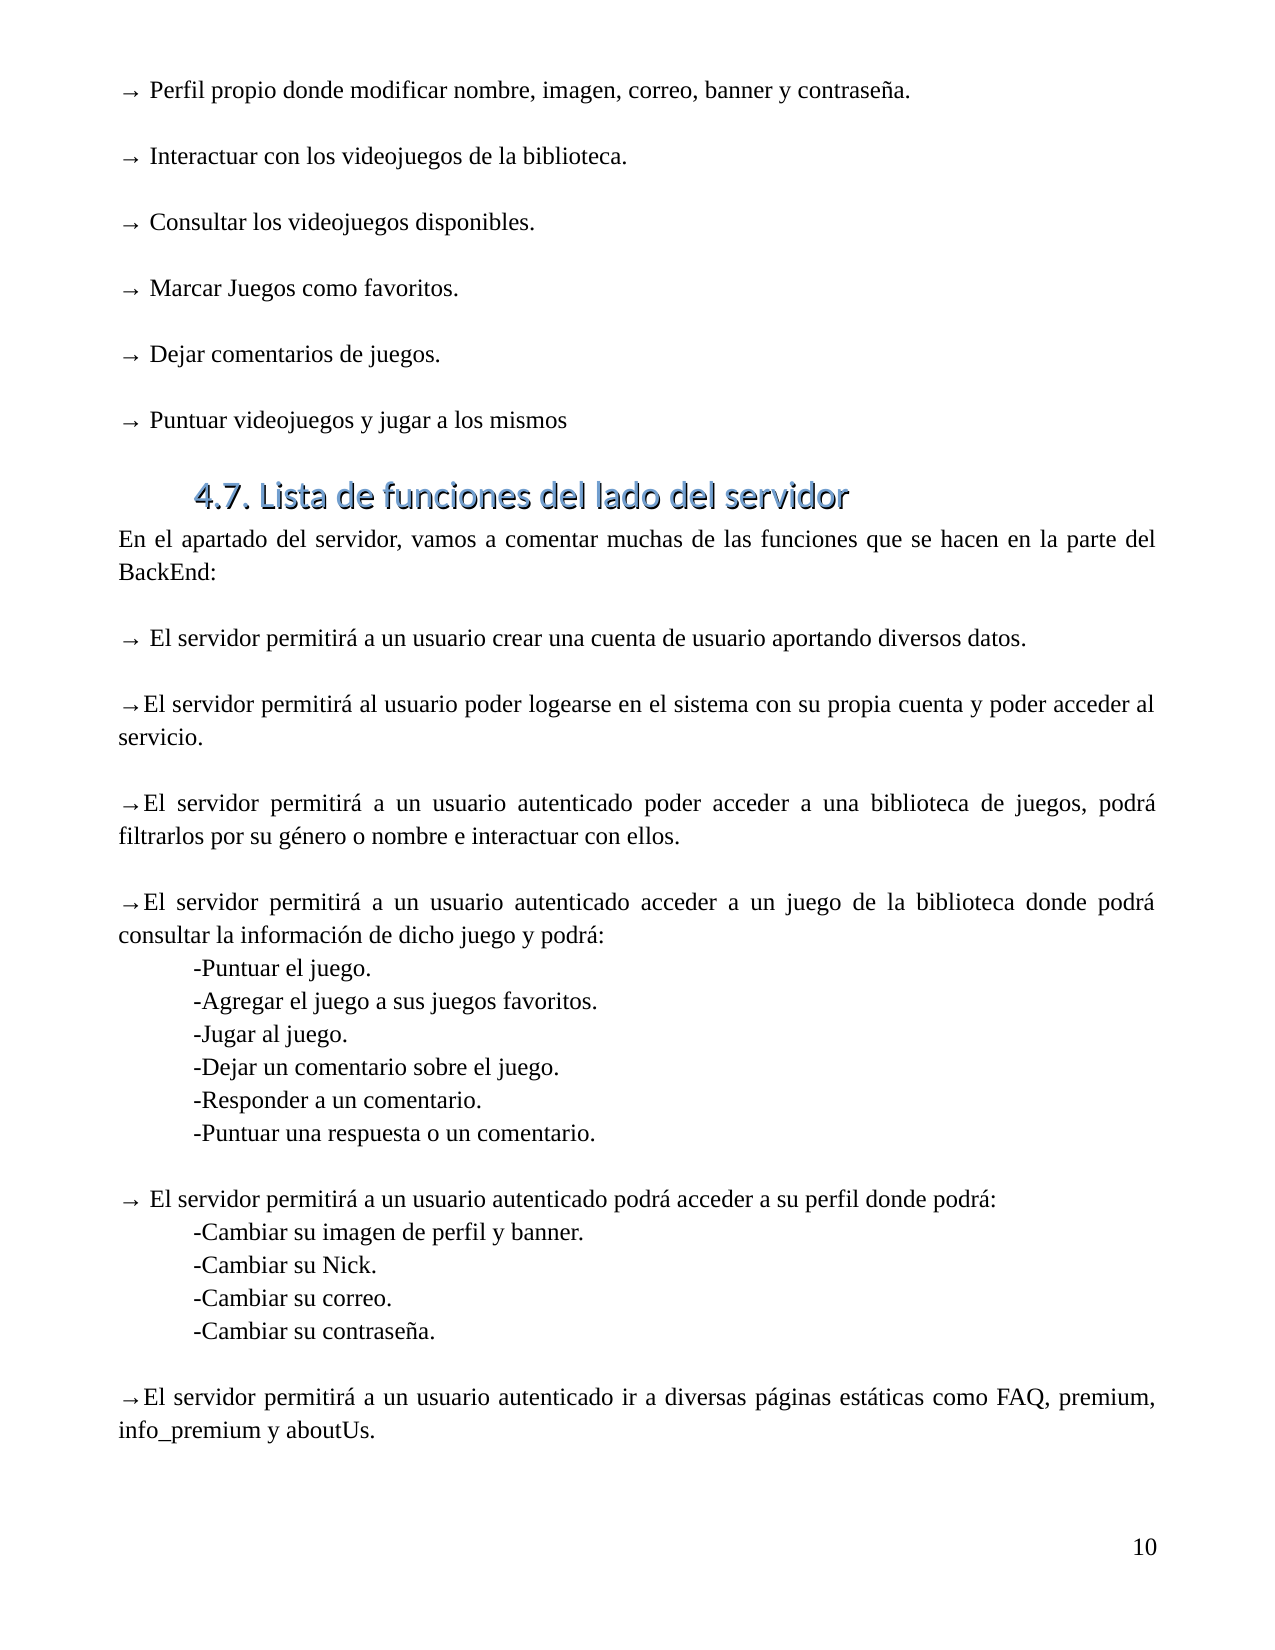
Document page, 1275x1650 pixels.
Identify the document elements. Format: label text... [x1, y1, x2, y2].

text -Dejar un comentario sobre el juego. [118, 1052, 1157, 1081]
text → El servidor permitirá a un usuario crear una cuenta de usuario aportando diversos datos. [118, 623, 1157, 652]
text →El servidor permitirá a un usuario autenticado poder acceder a una biblioteca de juegos, podrá filtrarlos por su género o nombre e interactuar con ellos. [118, 788, 1157, 850]
text → Marcar Juegos como favoritos. [118, 273, 1157, 302]
text 4.7. Lista de funciones del lado del servidor [118, 471, 1157, 517]
text → Puntuar videojuegos y jugar a los mismos [118, 405, 1157, 434]
text → Dejar comentarios de juegos. [118, 339, 1157, 368]
text →El servidor permitirá a un usuario autenticado acceder a un juego de la biblioteca donde podrá consultar la información de dicho juego y podrá: [118, 887, 1157, 949]
text → Interactuar con los videojuegos de la biblioteca. [118, 141, 1157, 170]
text -Puntuar el juego. [118, 953, 1157, 982]
text → Consultar los videojuegos disponibles. [118, 207, 1157, 236]
text -Cambiar su imagen de perfil y banner. [118, 1217, 1157, 1246]
text -Cambiar su correo. [118, 1283, 1157, 1312]
text -Cambiar su contraseña. [118, 1316, 1157, 1345]
text →El servidor permitirá al usuario poder logearse en el sistema con su propia cuenta y poder acceder al servicio. [118, 689, 1157, 751]
text En el apartado del servidor, vamos a comentar muchas de las funciones que se hacen en la parte del BackEnd: [118, 524, 1157, 586]
text →El servidor permitirá a un usuario autenticado ir a diversas páginas estáticas como FAQ, premium, info_premium y aboutUs. [118, 1382, 1157, 1444]
text -Cambiar su Nick. [118, 1250, 1157, 1279]
text -Puntuar una respuesta o un comentario. [118, 1118, 1157, 1147]
text -Agregar el juego a sus juegos favoritos. [118, 986, 1157, 1015]
text → Perfil propio donde modificar nombre, imagen, correo, banner y contraseña. [118, 75, 1157, 104]
text → El servidor permitirá a un usuario autenticado podrá acceder a su perfil donde podrá: [118, 1184, 1157, 1213]
text -Responder a un comentario. [118, 1085, 1157, 1114]
text -Jugar al juego. [118, 1019, 1157, 1048]
